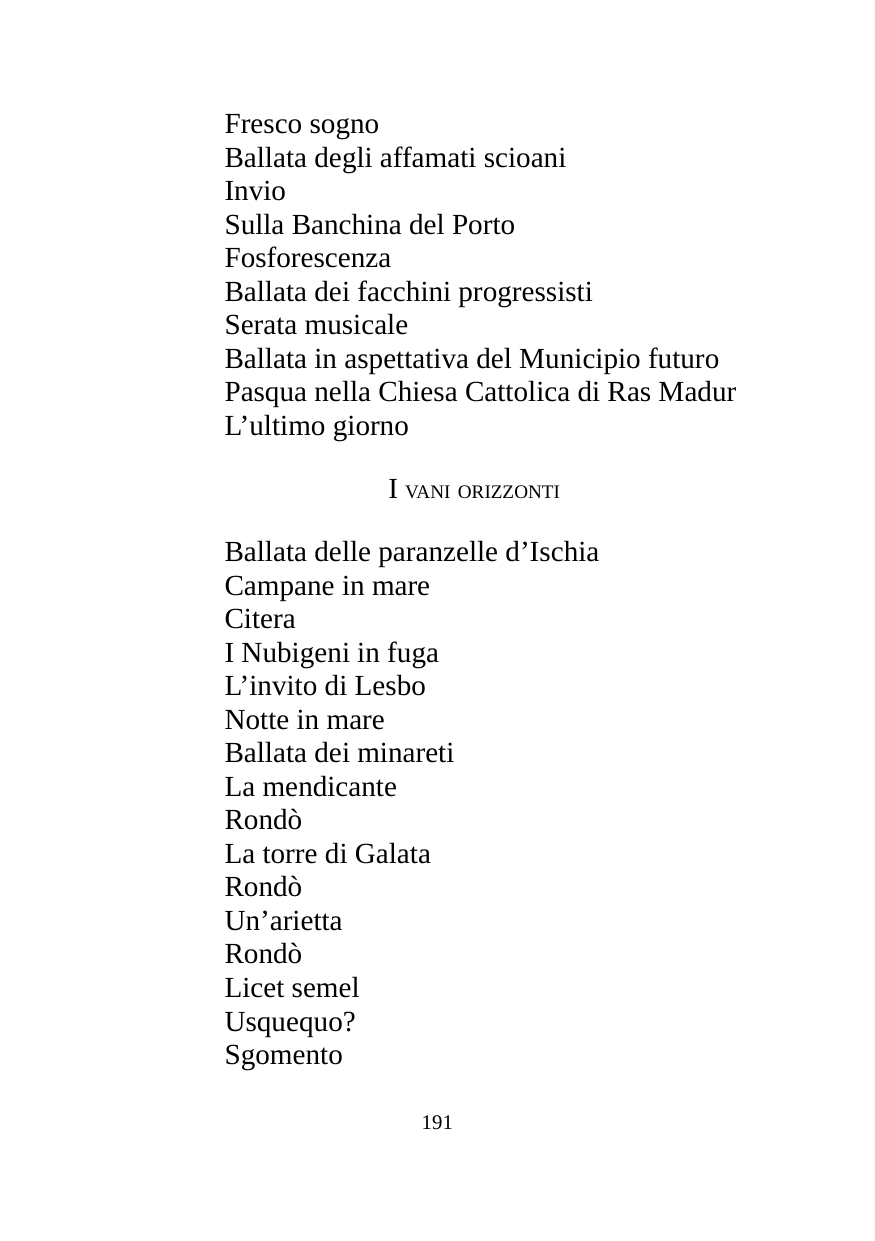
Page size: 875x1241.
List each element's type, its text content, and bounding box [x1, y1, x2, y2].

text Ballata dei minareti [224, 735, 768, 769]
text La mendicante [224, 769, 768, 802]
text La torre di Galata [224, 836, 768, 869]
text Fresco sogno [224, 106, 768, 140]
text Campane in mare [224, 568, 768, 601]
text L’invito di Lesbo [224, 668, 768, 702]
text Un’arietta [224, 903, 768, 937]
text I Nubigeni in fuga [224, 635, 768, 668]
text Notte in mare [224, 702, 768, 735]
text Citera [224, 601, 768, 635]
text Invio [224, 173, 768, 207]
text Rondò [224, 869, 768, 903]
text I vani orizzonti [106, 471, 768, 505]
text Licet semel [224, 970, 768, 1004]
text Sulla Banchina del Porto [224, 207, 768, 240]
text Ballata in aspettativa del Municipio futuro [224, 341, 768, 374]
text Ballata dei facchini progressisti [224, 274, 768, 307]
text L’ultimo giorno [224, 408, 768, 442]
text Ballata delle paranzelle d’Ischia [224, 534, 768, 568]
text Rondò [224, 802, 768, 836]
text Pasqua nella Chiesa Cattolica di Ras Madur [224, 374, 768, 408]
text Rondò [224, 937, 768, 970]
text Usquequo? [224, 1004, 768, 1037]
text Fosforescenza [224, 240, 768, 274]
text Serata musicale [224, 307, 768, 341]
text Sgomento [224, 1037, 768, 1071]
text Ballata degli affamati scioani [224, 140, 768, 173]
